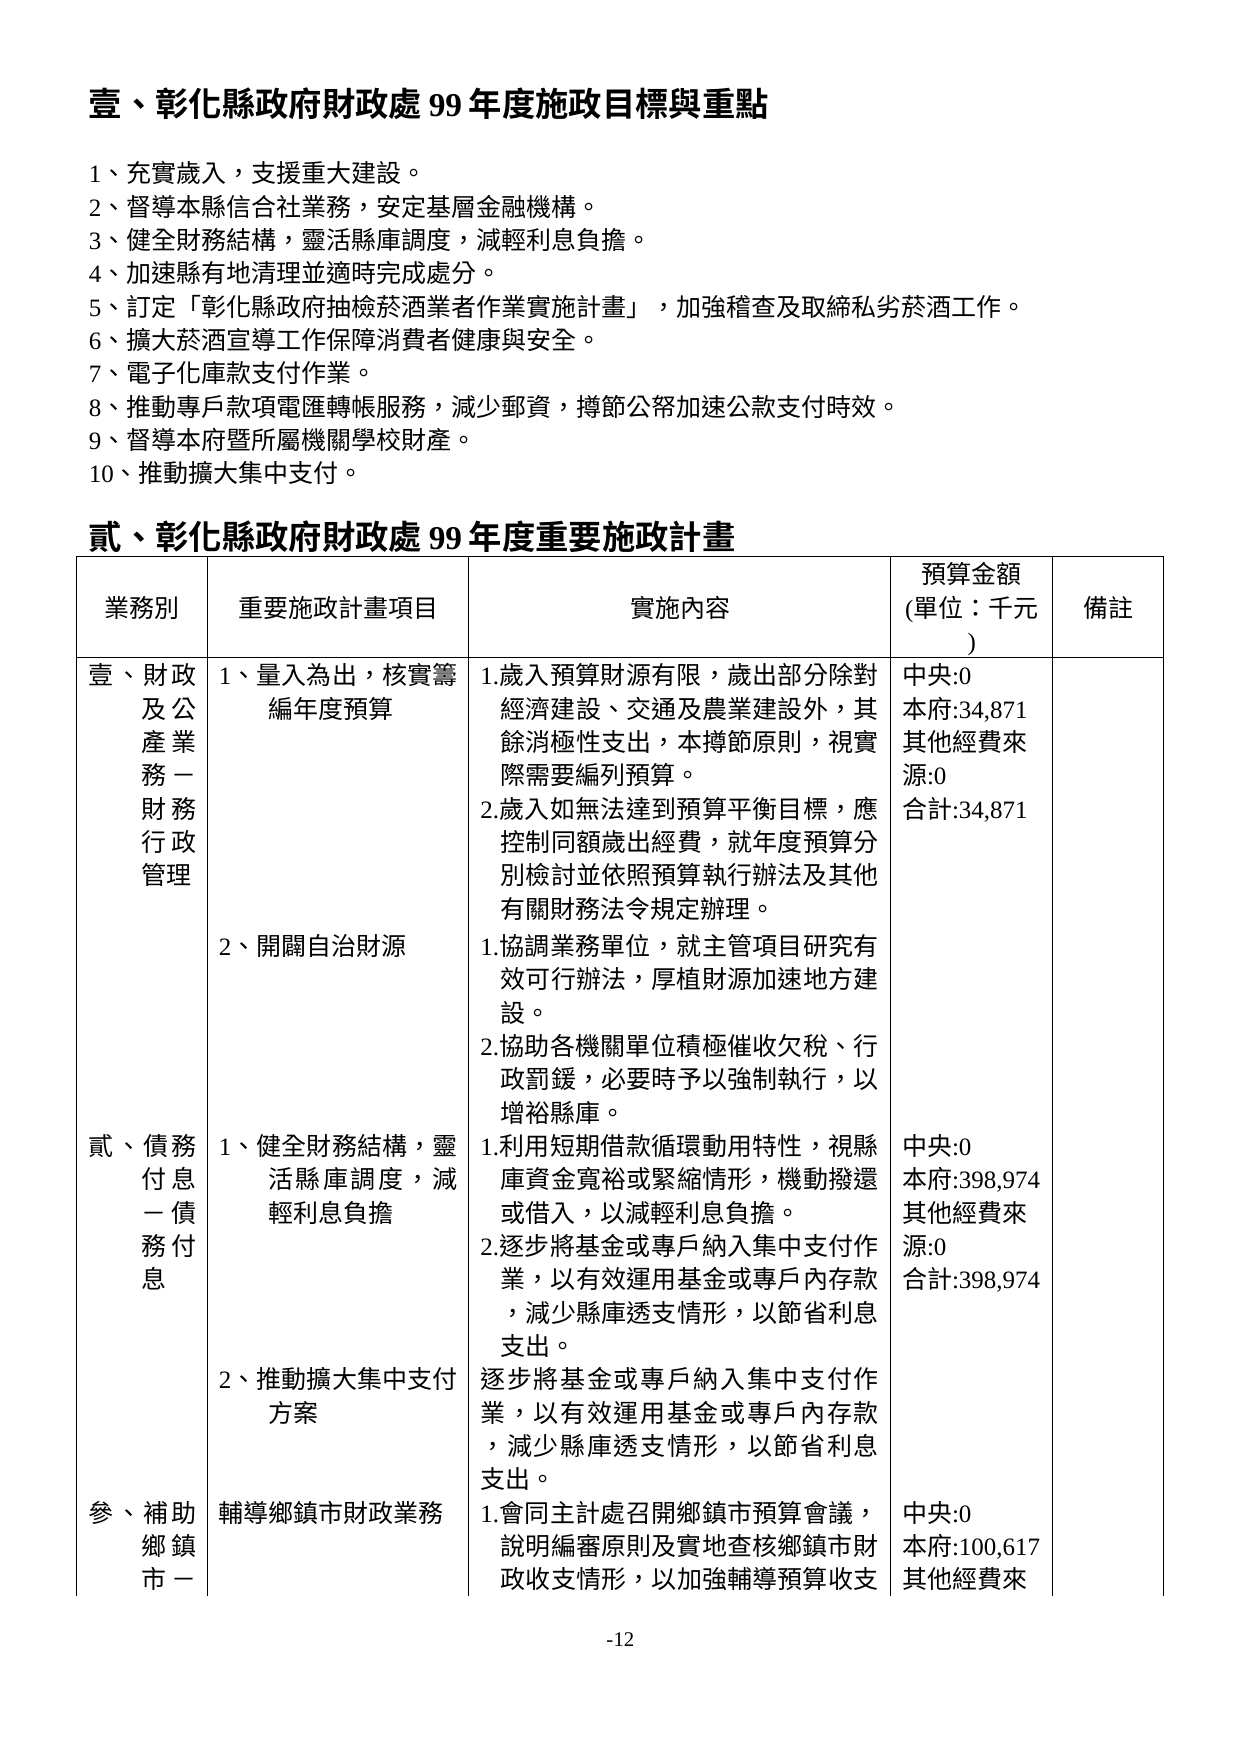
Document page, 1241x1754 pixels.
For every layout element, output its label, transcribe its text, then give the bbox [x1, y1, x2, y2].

list 推動專戶款項電匯轉帳服務，減少郵資，撙節公帑加速公款支付時效。 [88, 389, 1152, 423]
list 擴大菸酒宣導工作保障消費者健康與安全。 [88, 323, 1152, 356]
table_cell 1.會同主計處召開鄉鎮市預算會議，說明編審原則及實地查核鄉鎮市財政收支情形，以加強輔導預算收支 [469, 1496, 890, 1596]
list 督導本縣信合社業務，安定基層金融機構。 [88, 189, 1152, 223]
table_cell 量入為出，核實籌編年度預算 [208, 658, 468, 929]
table_cell 1.協調業務單位，就主管項目研究有效可行辦法，厚植財源加速地方建設。 2.協助各機關單位積極催收欠稅、行政罰鍰，必要時予以強制執行，以增裕縣庫。 [469, 929, 890, 1129]
list 充實歲入，支援重大建設。 [88, 156, 1152, 189]
table_cell [1053, 929, 1163, 1129]
table_cell 逐步將基金或專戶納入集中支付作業，以有效運用基金或專戶內存款，減少縣庫透支情形，以節省利息支出。 [469, 1362, 890, 1496]
list 加速縣有地清理並適時完成處分。 [88, 256, 1152, 289]
table_cell 壹、財政及公產業務－財務行政管理 [77, 658, 207, 929]
table_cell 1.歲入預算財源有限，歲出部分除對經濟建設、交通及農業建設外，其餘消極性支出，本撙節原則，視實際需要編列預算。 2.歲入如無法達到預算平衡目標，應控制同額歲出經費，就年度預算分別檢討並依照預算執行辦法及其他有關財務法令規定辦理。 [469, 658, 890, 929]
table_cell 健全財務結構，靈活縣庫調度，減輕利息負擔 [208, 1129, 468, 1362]
text 貳、彰化縣政府財政處99年度重要施政計畫 [88, 523, 1152, 556]
table_cell [1053, 1362, 1163, 1496]
table_cell 中央:0 本府:100,617 其他經費來 [891, 1496, 1052, 1596]
table_cell 開闢自治財源 [208, 929, 468, 1129]
table_header 重要施政計畫項目 [208, 557, 468, 657]
table_cell [1053, 658, 1163, 929]
list 健全財務結構，靈活縣庫調度，減輕利息負擔。 [88, 223, 1152, 256]
table_cell 中央:0 本府:34,871 其他經費來源:0 合計:34,871 [891, 658, 1052, 929]
table_cell 參、補助鄉鎮市－ [77, 1496, 207, 1596]
table_cell 貳、債務付息－債務付息 [77, 1129, 207, 1362]
text 壹、彰化縣政府財政處99年度施政目標與重點 [88, 89, 1152, 123]
table_cell 1.利用短期借款循環動用特性，視縣庫資金寬裕或緊縮情形，機動撥還或借入，以減輕利息負擔。 2.逐步將基金或專戶納入集中支付作業，以有效運用基金或專戶內存款，減少縣庫透支情形，以節省利息支出。 [469, 1129, 890, 1362]
table_header 預算金額 (單位：千元) [891, 557, 1052, 657]
table_cell 推動擴大集中支付方案 [208, 1362, 468, 1496]
table_cell [1053, 1129, 1163, 1362]
table_cell [77, 929, 207, 1129]
list 督導本府暨所屬機關學校財產。 [88, 423, 1152, 456]
table_cell [891, 929, 1052, 1129]
table_header 實施內容 [469, 557, 890, 657]
table_header 備註 [1053, 557, 1163, 657]
table_cell 輔導鄉鎮市財政業務 [208, 1496, 468, 1596]
table_cell 中央:0 本府:398,974 其他經費來源:0 合計:398,974 [891, 1129, 1052, 1362]
list 電子化庫款支付作業。 [88, 356, 1152, 389]
table_cell [891, 1362, 1052, 1496]
table_header 業務別 [77, 557, 207, 657]
list 訂定「彰化縣政府抽檢菸酒業者作業實施計畫」，加強稽查及取締私劣菸酒工作。 [88, 289, 1152, 323]
list 推動擴大集中支付。 [88, 456, 1152, 489]
table_cell [1053, 1496, 1163, 1596]
table_cell [77, 1362, 207, 1496]
